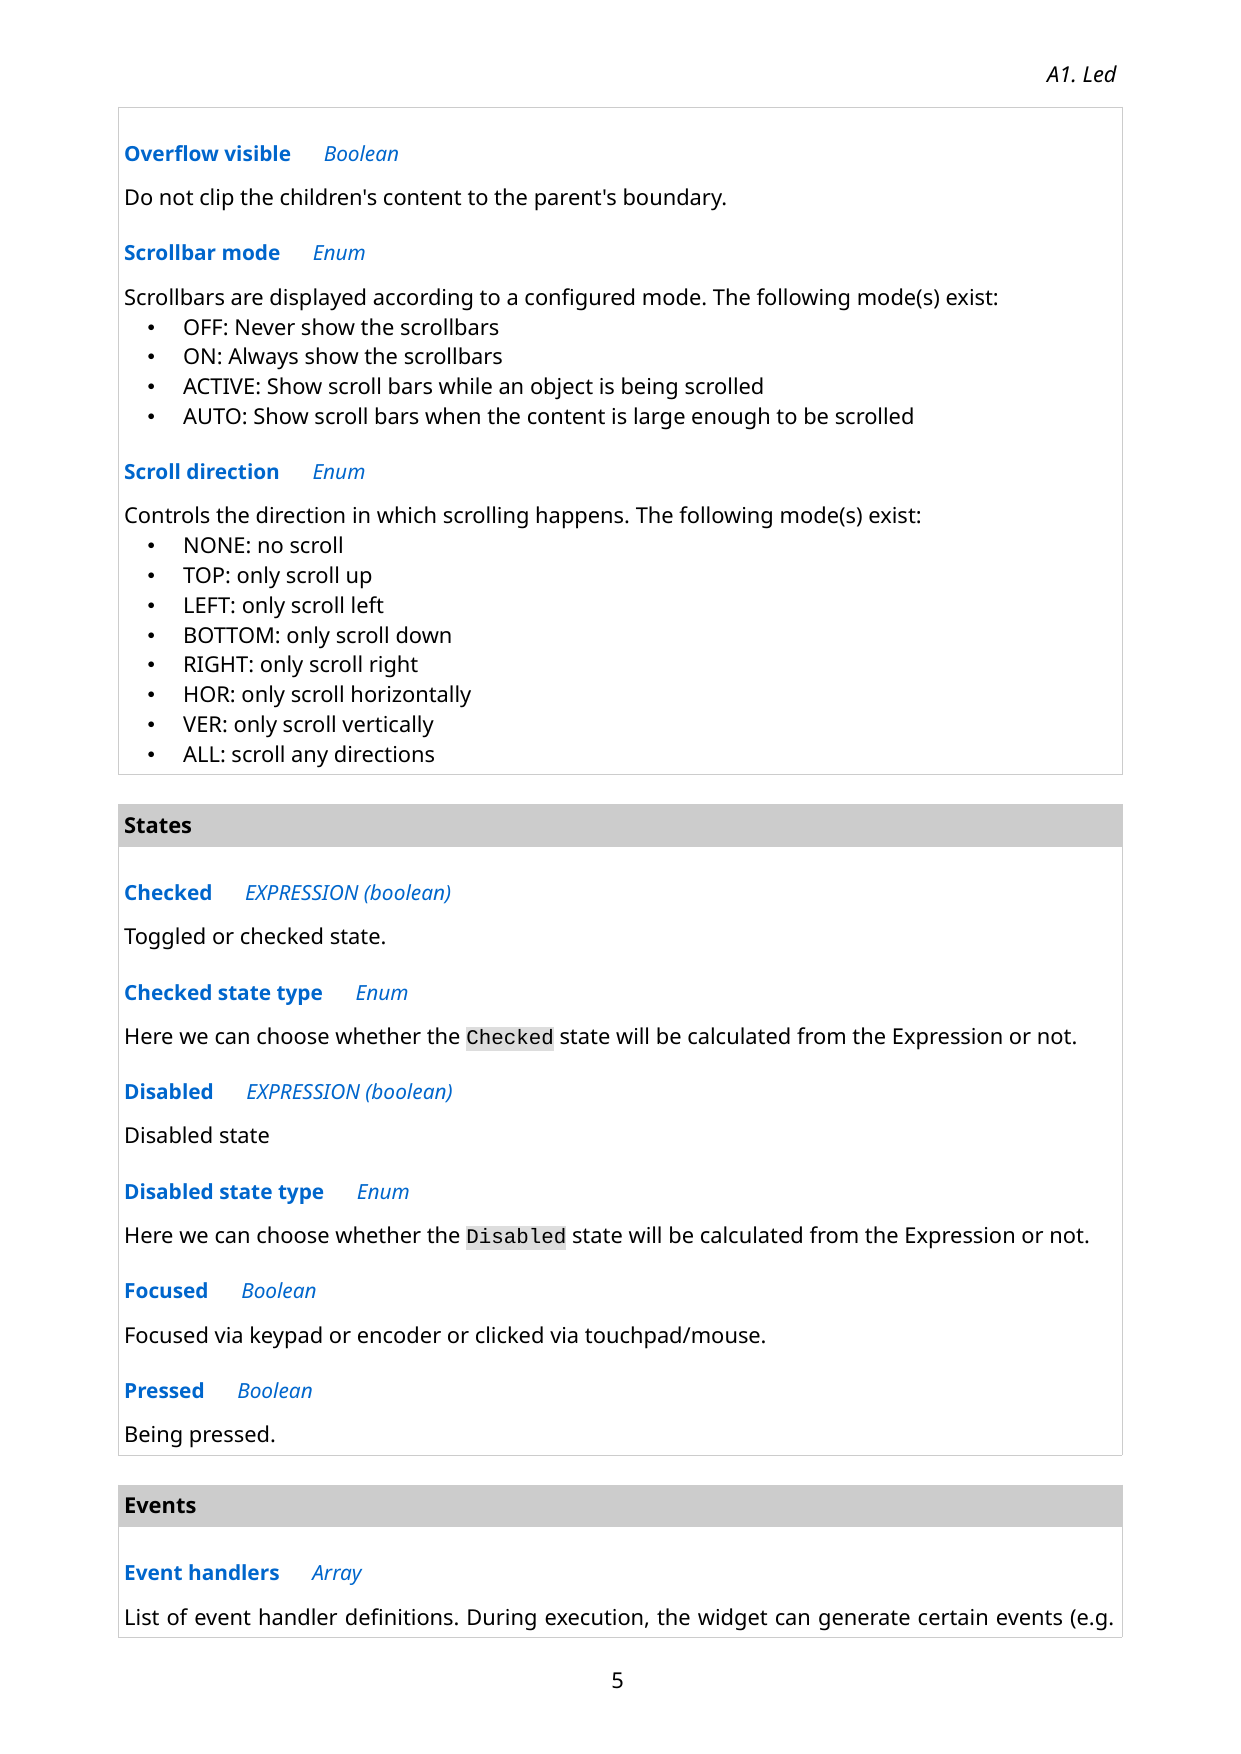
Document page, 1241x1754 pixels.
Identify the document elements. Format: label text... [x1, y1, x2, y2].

table_header States [119, 805, 1122, 846]
table_cell Checked EXPRESSION (boolean) Toggled or checked state. Checked state type Enum Here we can choose whether the Checked state will be calculated from the Expression or not. Disabled EXPRESSION (boolean) Disabled state Disabled state type Enum Here we can choose whether the Disabled state will be calculated from the Expression or not. Focused Boolean Focused via keypad or encoder or clicked via touchpad/mouse. Pressed Boolean Being pressed. [119, 847, 1122, 1455]
table_cell Event handlers Array List of event handler definitions. During execution, the widget can generate certain events (e.g. [119, 1527, 1122, 1637]
table_header Events [119, 1486, 1122, 1526]
table_cell Overflow visible Boolean Do not clip the children's content to the parent's boundary. Scrollbar mode Enum Scrollbars are displayed according to a configured mode. The following mode(s) exist: OFF: Never show the scrollbars ON: Always show the scrollbars ACTIVE: Show scroll bars while an object is being scrolled AUTO: Show scroll bars when the content is large enough to be scrolled Scroll direction Enum Controls the direction in which scrolling happens. The following mode(s) exist: NONE: no scroll TOP: only scroll up LEFT: only scroll left BOTTOM: only scroll down RIGHT: only scroll right HOR: only scroll horizontally VER: only scroll vertically ALL: scroll any directions [119, 108, 1122, 774]
